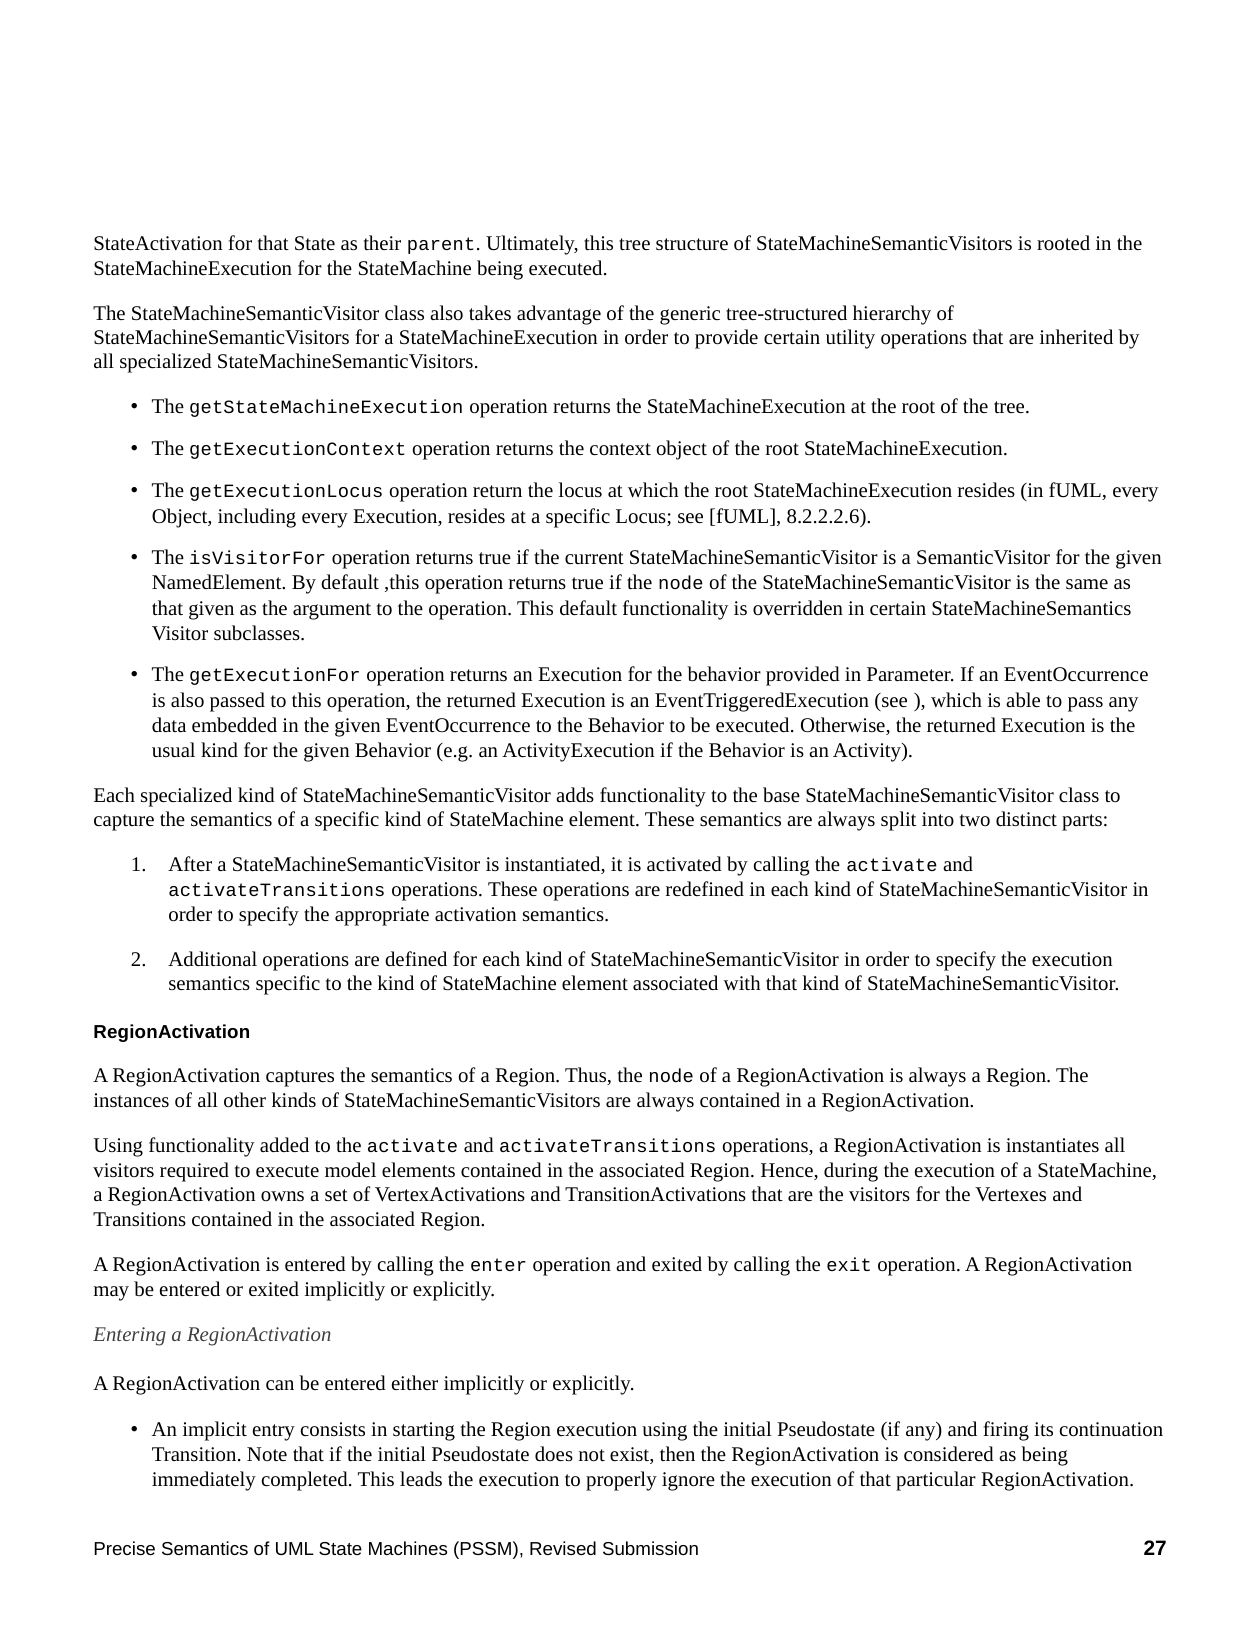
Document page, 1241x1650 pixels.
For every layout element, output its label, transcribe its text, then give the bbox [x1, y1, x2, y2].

subtitle RegionActivation [93, 1020, 1164, 1042]
text A RegionActivation captures the semantics of a Region. Thus, the node of a RegionActivation is always a Region. The instances of all other kinds of StateMachineSemanticVisitors are always contained in a RegionActivation. [93, 1063, 1164, 1112]
text A RegionActivation is entered by calling the enter operation and exited by calling the exit operation. A RegionActivation may be entered or exited implicitly or explicitly. [93, 1252, 1164, 1301]
list An implicit entry consists in starting the Region execution using the initial Pseudostate (if any) and firing its continuation Transition. Note that if the initial Pseudostate does not exist, then the RegionActivation is considered as being immediately completed. This leads the execution to properly ignore the execution of that particular RegionActivation. [131, 1416, 1164, 1491]
list The getExecutionLocus operation return the locus at which the root StateMachineExecution resides (in fUML, every Object, including every Execution, resides at a specific Locus; see [fUML], 8.2.2.2.6). [131, 478, 1164, 528]
text A RegionActivation can be entered either implicitly or explicitly. [93, 1370, 1164, 1394]
list Additional operations are defined for each kind of StateMachineSemanticVisitor in order to specify the execution semantics specific to the kind of StateMachine element associated with that kind of StateMachineSemanticVisitor. [131, 947, 1164, 995]
text The StateMachineSemanticVisitor class also takes advantage of the generic tree-structured hierarchy of StateMachineSemanticVisitors for a StateMachineExecution in order to provide certain utility operations that are inherited by all specialized StateMachineSemanticVisitors. [93, 301, 1164, 373]
subtitle Entering a RegionActivation [93, 1322, 1164, 1346]
list After a StateMachineSemanticVisitor is instantiated, it is activated by calling the activate and activateTransitions operations. These operations are redefined in each kind of StateMachineSemanticVisitor in order to specify the appropriate activation semantics. [131, 852, 1164, 926]
list The getExecutionContext operation returns the context object of the root StateMachineExecution. [131, 436, 1164, 461]
text Each specialized kind of StateMachineSemanticVisitor adds functionality to the base StateMachineSemanticVisitor class to capture the semantics of a specific kind of StateMachine element. These semantics are always split into two distinct parts: [93, 783, 1164, 831]
text StateActivation for that State as their parent. Ultimately, this tree structure of StateMachineSemanticVisitors is rooted in the StateMachineExecution for the StateMachine being executed. [93, 231, 1164, 280]
list The getExecutionFor operation returns an Execution for the behavior provided in Parameter. If an EventOccurrence is also passed to this operation, the returned Execution is an EventTriggeredExecution (see ), which is able to pass any data embedded in the given EventOccurrence to the Behavior to be executed. Otherwise, the returned Execution is the usual kind for the given Behavior (e.g. an ActivityExecution if the Behavior is an Activity). [131, 662, 1164, 762]
text Using functionality added to the activate and activateTransitions operations, a RegionActivation is instantiates all visitors required to execute model elements contained in the associated Region. Hence, during the execution of a StateMachine, a RegionActivation owns a set of VertexActivations and TransitionActivations that are the visitors for the Vertexes and Transitions contained in the associated Region. [93, 1133, 1164, 1231]
list The getStateMachineExecution operation returns the StateMachineExecution at the root of the tree. [131, 394, 1164, 419]
list The isVisitorFor operation returns true if the current StateMachineSemanticVisitor is a SemanticVisitor for the given NamedElement. By default ,this operation returns true if the node of the StateMachineSemanticVisitor is the same as that given as the argument to the operation. This default functionality is overridden in certain StateMachineSemantics Visitor subclasses. [131, 545, 1164, 645]
